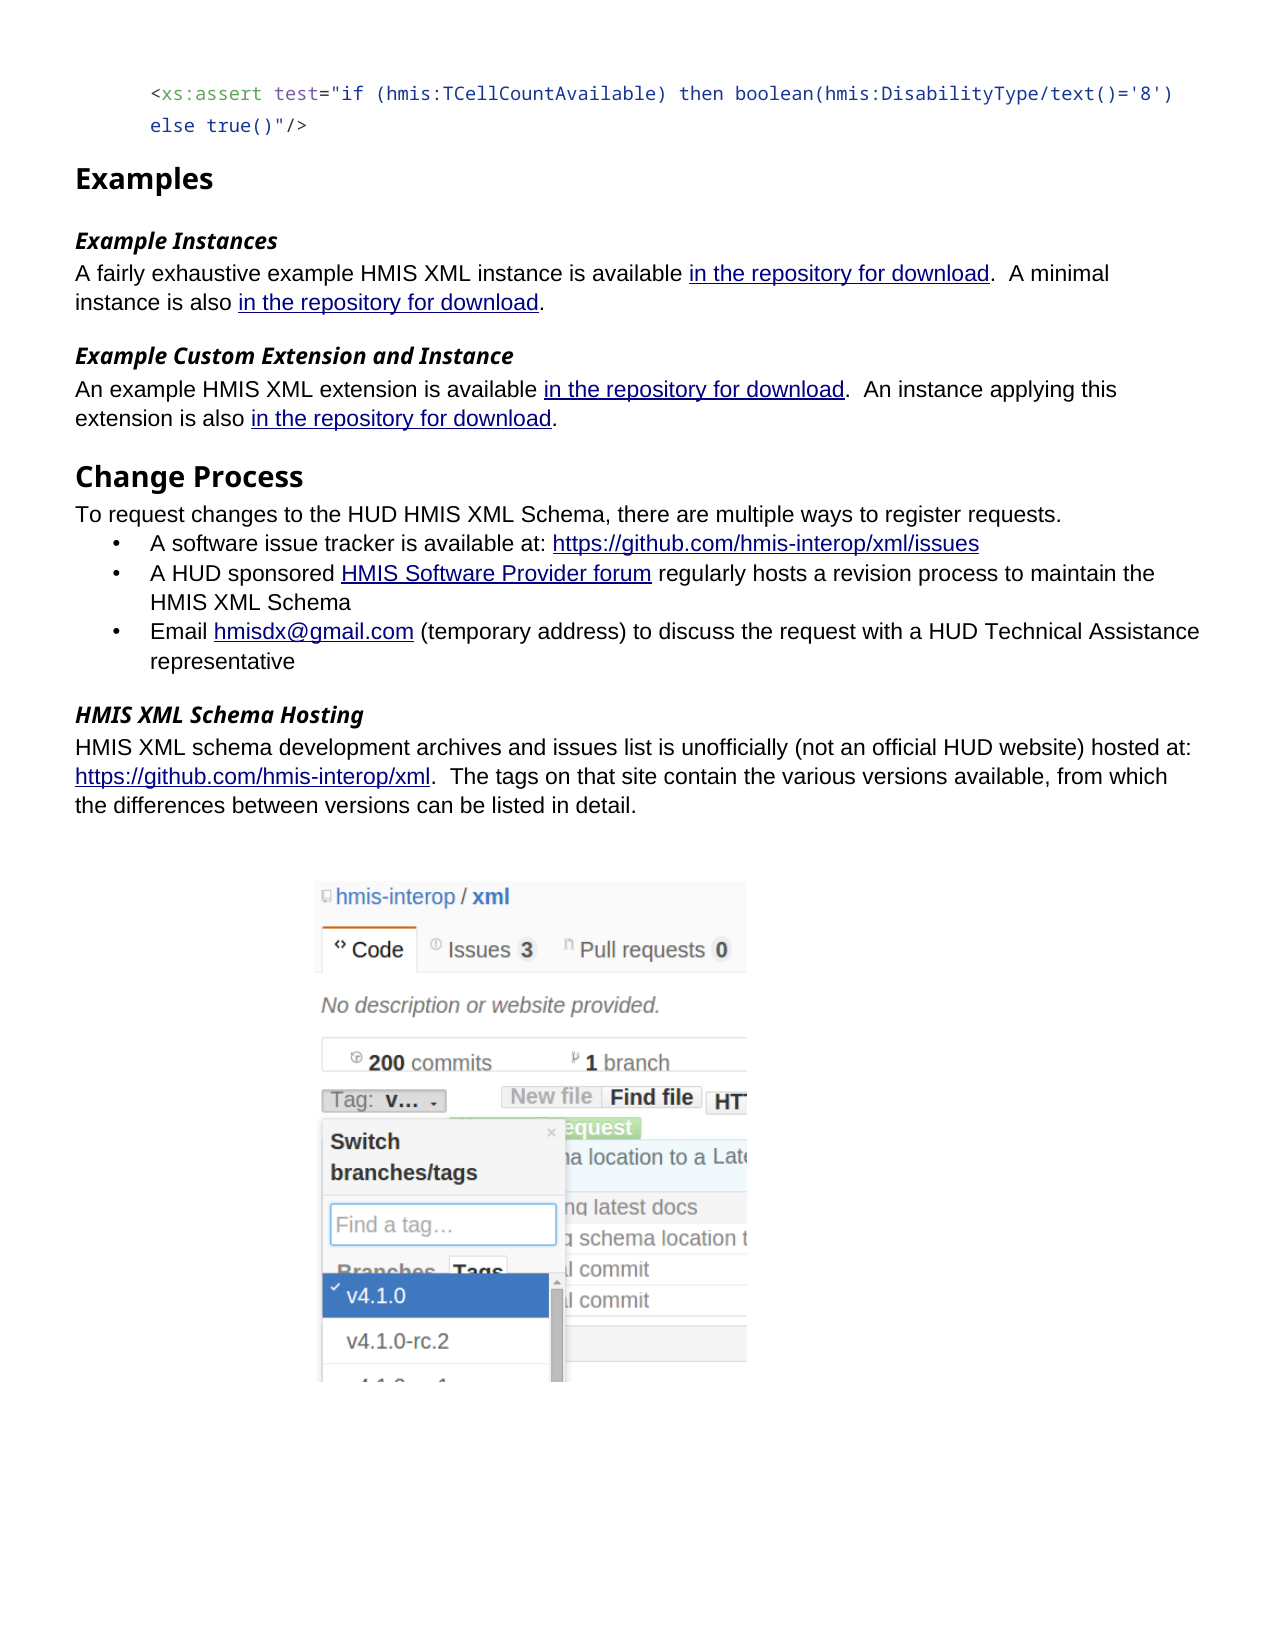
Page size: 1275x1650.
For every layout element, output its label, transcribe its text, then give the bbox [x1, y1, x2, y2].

text An example HMIS XML extension is available in the repository for download. An instance applying this extension is also in the repository for download. [75, 376, 1200, 431]
subtitle Example Custom Extension and Instance [75, 340, 1200, 372]
subtitle Change Process [75, 456, 1200, 496]
text A fairly exhaustive example HMIS XML instance is available in the repository for download. A minimal instance is also in the repository for download. [75, 261, 1200, 316]
text <xs:assert test="if (hmis:TCellCountAvailable) then boolean(hmis:DisabilityType/text()='8') else true()"/> [150, 75, 1200, 137]
list A HUD sponsored HMIS Software Provider forum regularly hosts a revision process to maintain the HMIS XML Schema [112, 560, 1200, 615]
subtitle Examples [75, 158, 1200, 198]
text HMIS XML schema development archives and issues list is unofficially (not an official HUD website) hosted at: https://github.com/hmis-interop/xml. The tags on that site contain the various versions available, from which the differences between versions can be listed in detail. [75, 734, 1200, 819]
picture [314, 881, 747, 1382]
list Email hmisdx@gmail.com (temporary address) to discuss the request with a HUD Technical Assistance representative [112, 619, 1200, 674]
subtitle Example Instances [75, 225, 1200, 256]
subtitle HMIS XML Schema Hosting [75, 698, 1200, 730]
text To request changes to the HUD HMIS XML Schema, there are multiple ways to register requests. [75, 501, 1200, 527]
list A software issue tracker is available at: https://github.com/hmis-interop/xml/issues [112, 531, 1200, 556]
